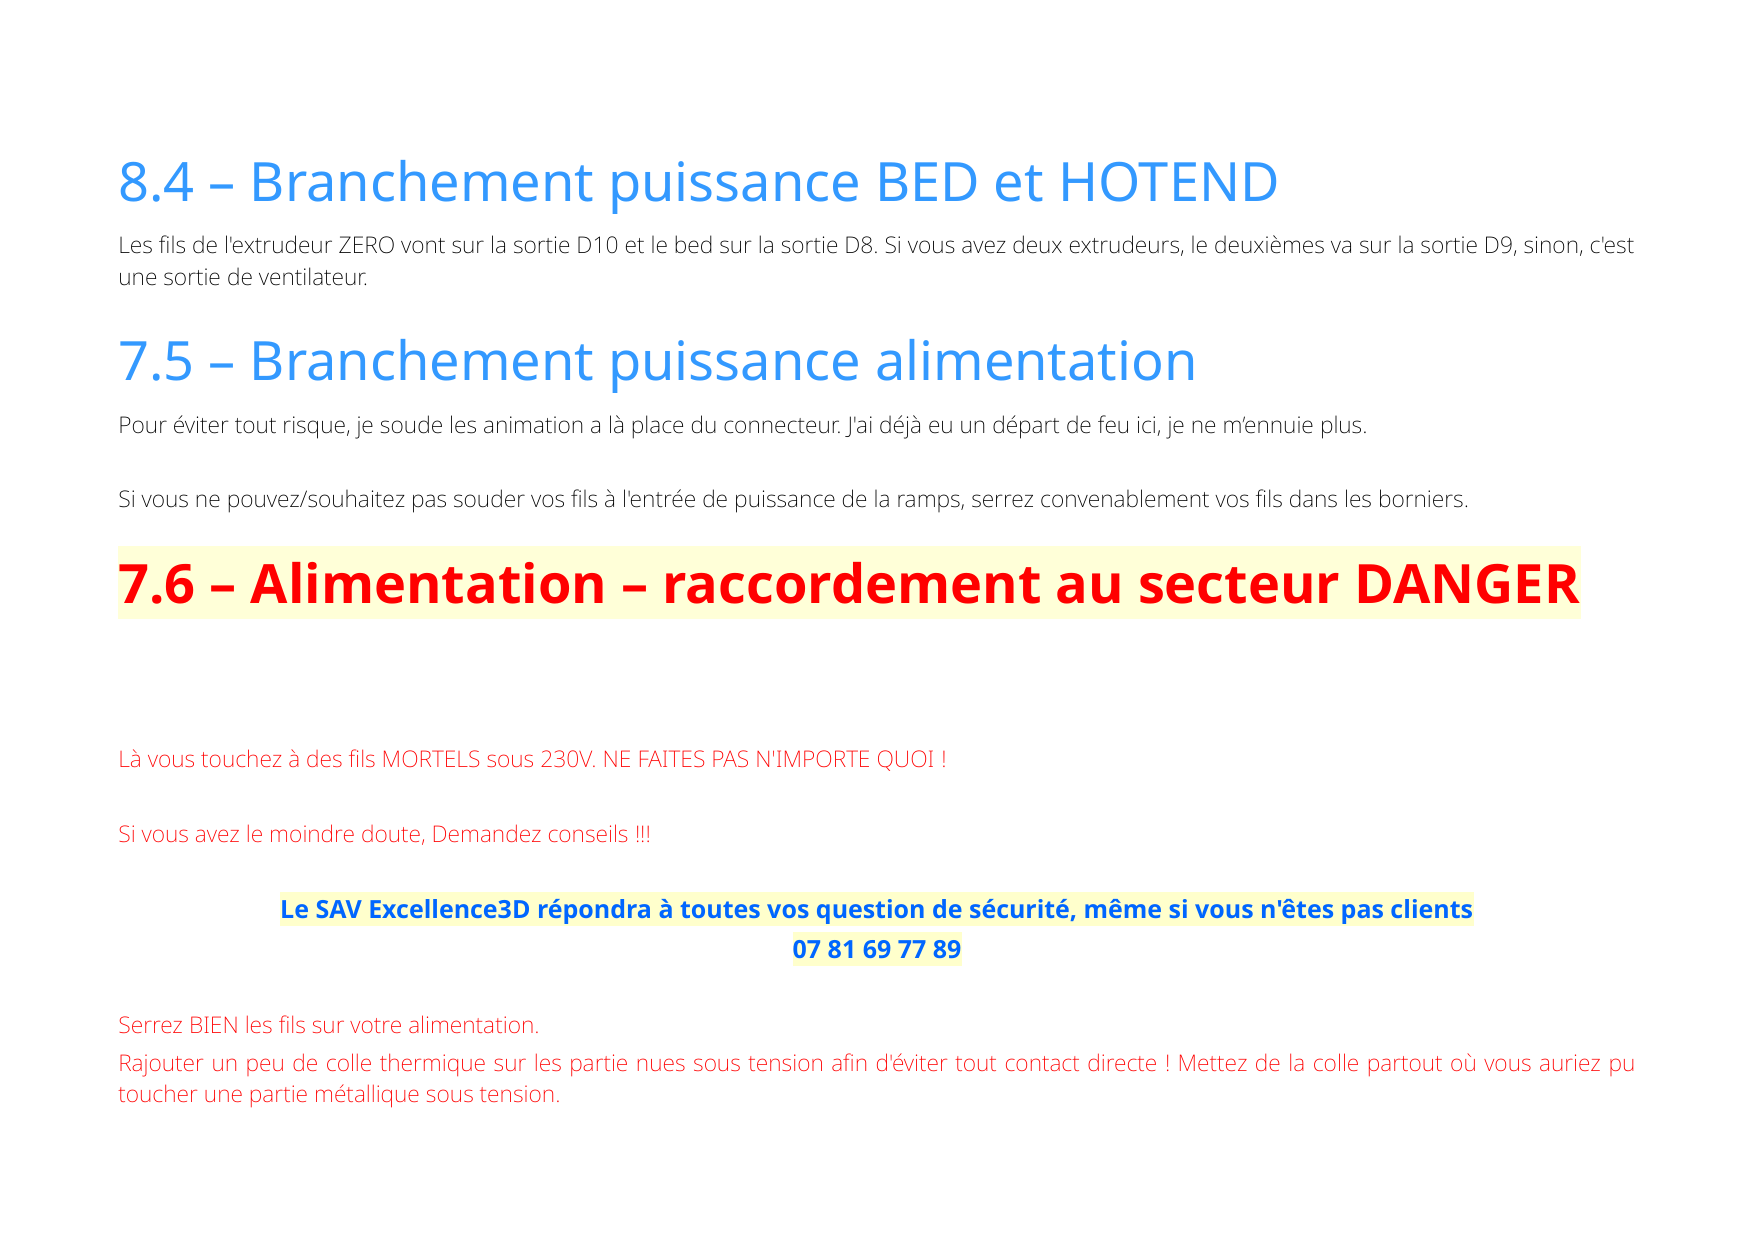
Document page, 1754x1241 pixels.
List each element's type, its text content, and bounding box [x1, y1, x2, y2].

text Rajouter un peu de colle thermique sur les partie nues sous tension afin d'éviter tout contact directe ! Mettez de la colle partout où vous auriez pu toucher une partie métallique sous tension. [118, 1047, 1636, 1109]
subtitle 7.5 – Branchement puissance alimentation [118, 323, 1636, 397]
text Serrez BIEN les fils sur votre alimentation. [118, 1009, 1636, 1041]
subtitle 7.6 – Alimentation – raccordement au secteur DANGER [118, 546, 1636, 619]
text Le SAV Excellence3D répondra à toutes vos question de sécurité, même si vous n'êtes pas clients [118, 892, 1636, 926]
text Si vous avez le moindre doute, Demandez conseils !!! [118, 818, 1636, 849]
text Si vous ne pouvez/souhaitez pas souder vos fils à l'entrée de puissance de la ramps, serrez convenablement vos fils dans les borniers. [118, 483, 1636, 515]
text Pour éviter tout risque, je soude les animation a là place du connecteur. J'ai déjà eu un départ de feu ici, je ne m’ennuie plus. [118, 409, 1636, 440]
text Là vous touchez à des fils MORTELS sous 230V. NE FAITES PAS N'IMPORTE QUOI ! [118, 743, 1636, 775]
text Les fils de l'extrudeur ZERO vont sur la sortie D10 et le bed sur la sortie D8. Si vous avez deux extrudeurs, le deuxièmes va sur la sortie D9, sinon, c'est une sortie de ventilateur. [118, 229, 1636, 292]
subtitle 8.4 – Branchement puissance BED et HOTEND [118, 143, 1636, 217]
text 07 81 69 77 89 [118, 932, 1636, 966]
